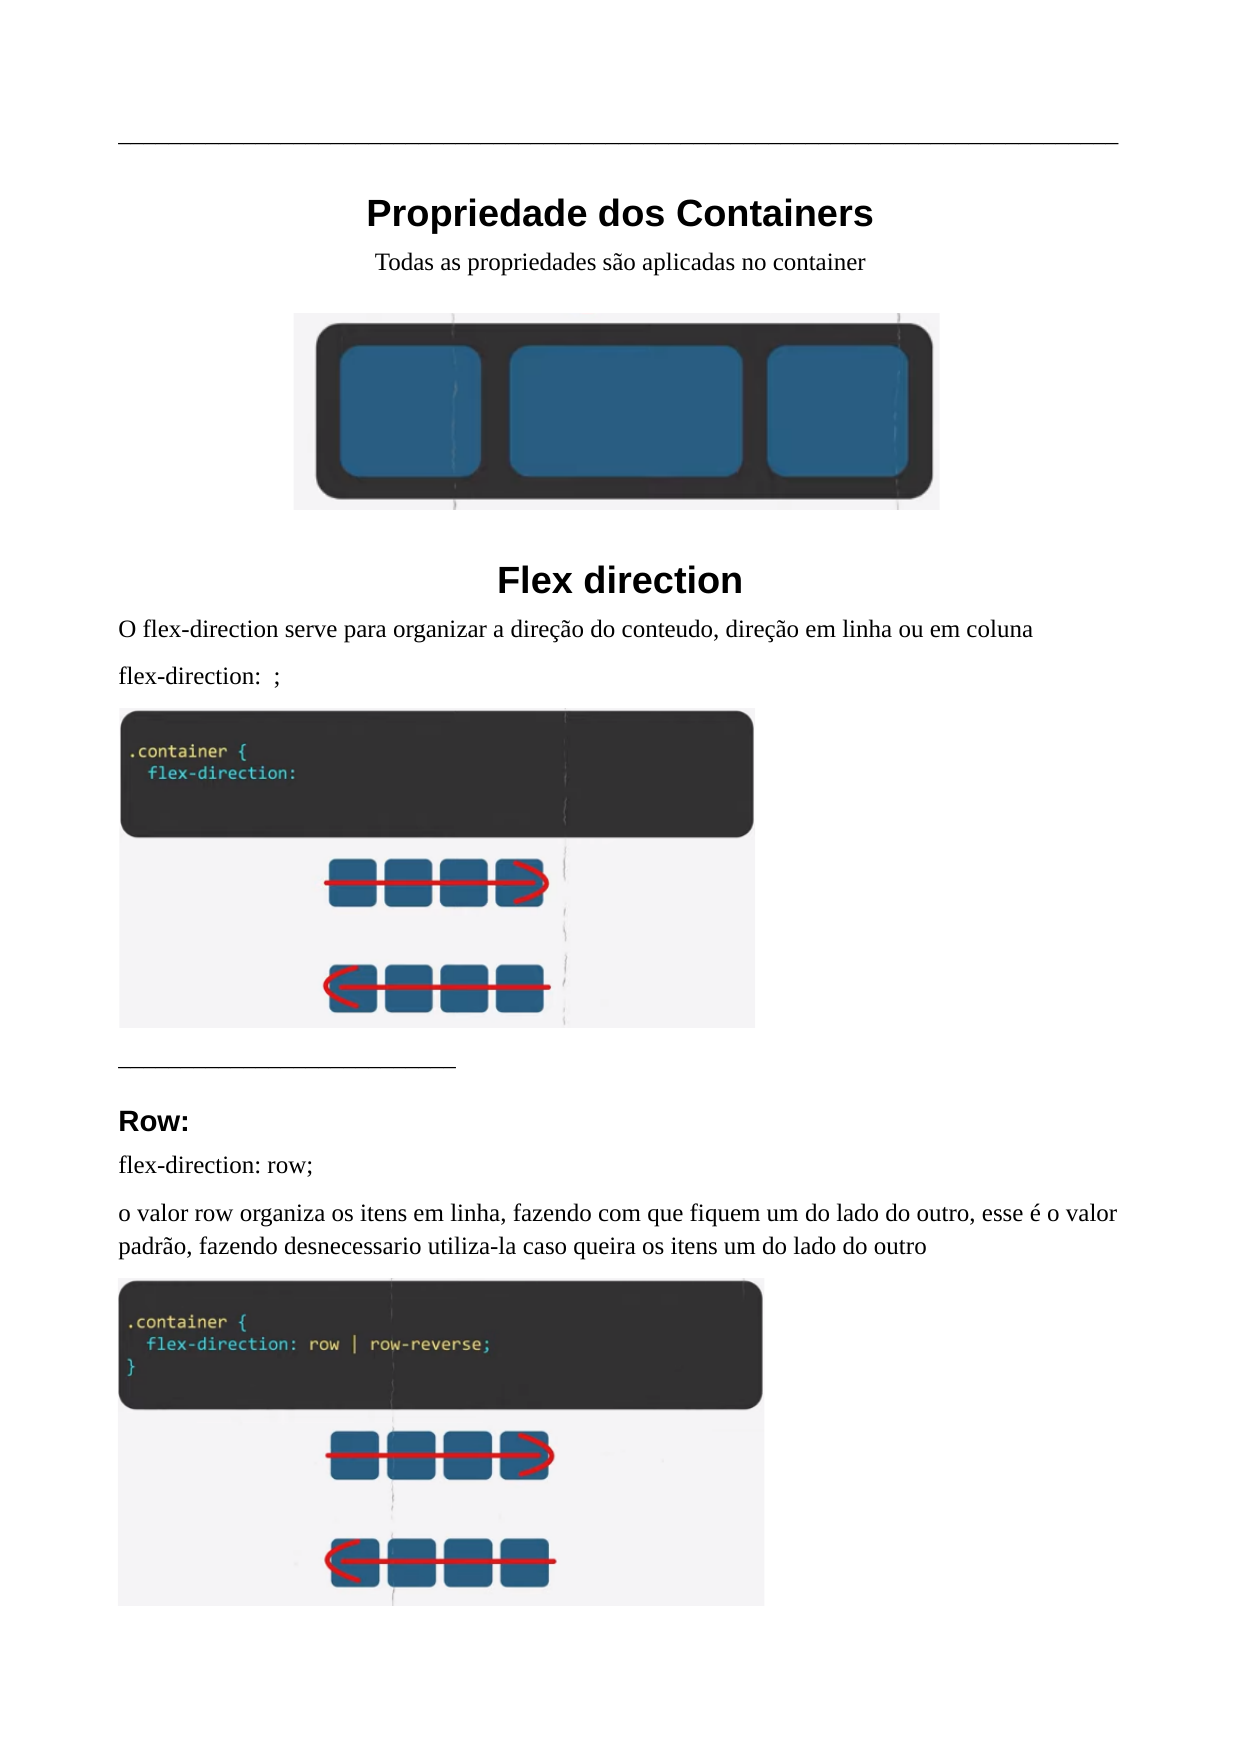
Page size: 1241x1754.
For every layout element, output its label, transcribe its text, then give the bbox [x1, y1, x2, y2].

text flex-direction: row; [118, 1151, 1122, 1179]
text ________________________________________________________________________________ [118, 118, 1122, 147]
subtitle Row: [118, 1104, 1122, 1138]
text flex-direction: ; [118, 661, 1122, 690]
subtitle Propriedade dos Containers [118, 191, 1122, 234]
picture [117, 1278, 765, 1606]
picture [293, 313, 940, 510]
picture [119, 708, 756, 1028]
text O flex-direction serve para organizar a direção do conteudo, direção em linha ou em coluna [118, 614, 1122, 642]
subtitle Flex direction [118, 557, 1122, 601]
text Todas as propriedades são aplicadas no container [118, 247, 1122, 276]
text o valor row organiza os itens em linha, fazendo com que fiquem um do lado do outro, esse é o valor padrão, fazendo desnecessario utiliza-la caso queira os itens um do lado do outro [118, 1198, 1122, 1260]
text ___________________________ [118, 1042, 1122, 1071]
